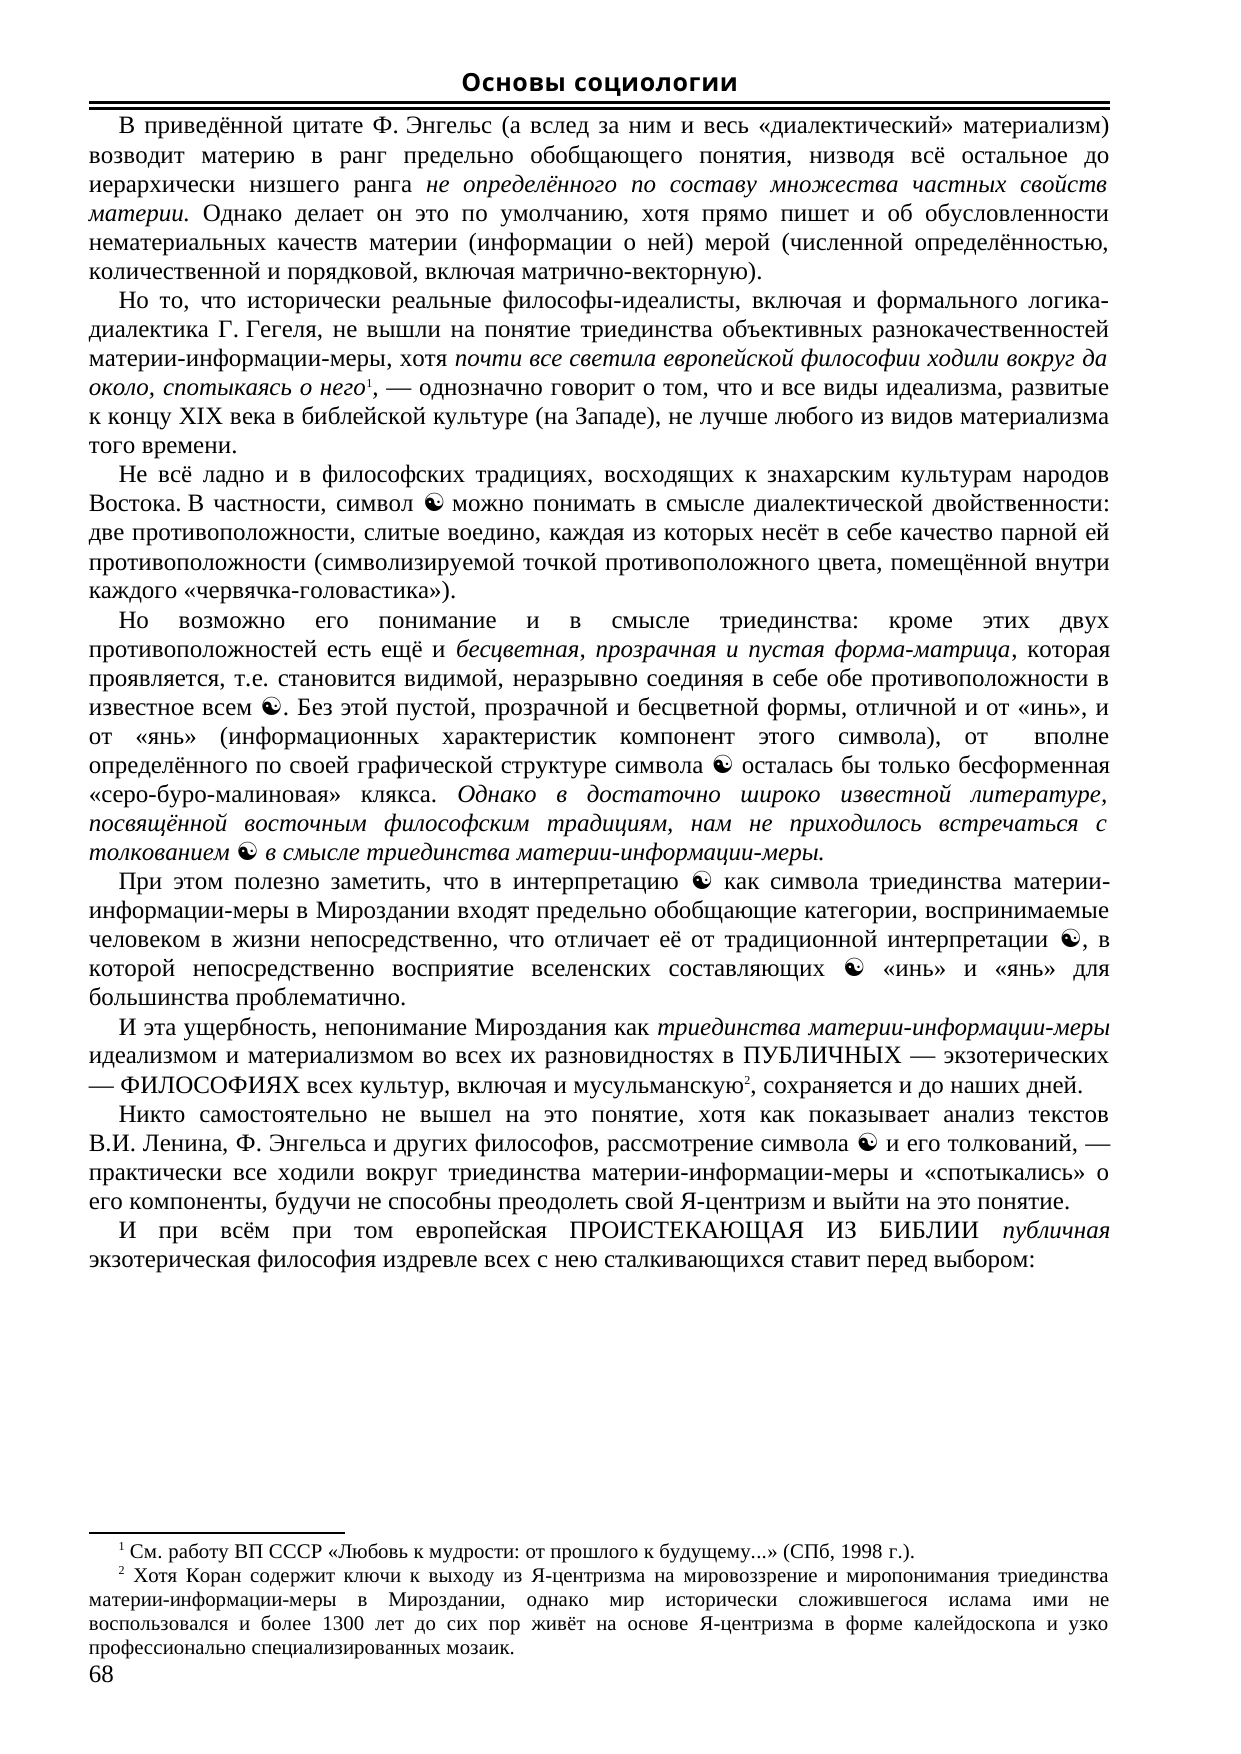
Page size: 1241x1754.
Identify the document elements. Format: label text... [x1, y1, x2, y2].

text В приведённой цитате Ф. Энгельс (а вслед за ним и весь «диалектический» материализм) возводит материю в ранг предельно обобщающего понятия, низводя всё остальное до иерархически низшего ранга не определённого по составу множества частных свойств материи. Однако делает он это по умолчанию, хотя прямо пишет и об обусловленности нематериальных качеств материи (информации о ней) мерой (численной определённостью, количественной и порядковой, включая матрично-векторную). [89, 110, 1110, 285]
text Не всё ладно и в философских традициях, восходящих к знахарским культурам народов Востока. В частности, символ  можно понимать в смысле диалектической двойственности: две противоположности, слитые воедино, каждая из которых несёт в себе качество парной ей противоположности (симво­лизиру­емой точкой противоположного цвета, помещённой внутри каж­дого «червячка-головастика»). [89, 459, 1110, 604]
text Но возможно его понимание и в смысле триединства: кроме этих двух противоположностей есть ещё и бесцветная, прозрачная и пустая форма-матрица, которая проявляется, т.е. становится видимой, неразрывно соединяя в себе обе противоположности в известное всем . Без этой пустой, прозрачной и бесцветной формы, отличной и от «инь», и от «янь» (информационных характеристик компонент этого символа), от вполне определённого по своей графической структуре символа  осталась бы только бесформенная «серо-буро-малиновая» клякса. Однако в достаточно широко известной литературе, посвящённой восточным философским традициям, нам не приходилось встречаться с толкованием  в смысле триединства материи-информации-меры. [89, 604, 1110, 866]
text И эта ущербность, непонимание Мироздания как триединства материи-информации-меры идеа­лиз­мом и материализмом во всех их разновидностях в ПУБЛИЧНЫХ — экзотерических — ФИЛОСОФИЯХ всех культур, включая и мусульманскую, сохраняется и до наших дней. [89, 1011, 1110, 1098]
text Никто самостоятельно не вышел на это понятие, хотя как показывает анализ текстов В.И. Ленина, Ф. Энгельса и других философов, рассмотрение символа  и его толкований, — практически все ходили вокруг триединства материи-информации-меры и «спотыкались» о его компоненты, будучи не способны преодолеть свой Я-центризм и выйти на это понятие. [89, 1098, 1110, 1215]
text И при всём при том европейская ПРОИСТЕКАЮЩАЯ ИЗ БИБЛИИ публичная экзотерическая философия издревле всех с нею сталкивающихся ставит перед выбором: [89, 1215, 1110, 1273]
text См. работу ВП СССР «Любовь к мудрости: от прошлого к будущему...» (СПб, 1998 г.). [89, 1539, 1110, 1563]
text Хотя Коран содержит ключи к выходу из Я-центризма на мировоззрение и миропонимания триединства материи-информации-меры в Мироздании, однако мир исторически сложившегося ислама ими не воспользовался и более 1300 лет до сих пор живёт на основе Я-центризма в форме калейдоскопа и узко профессионально специализированных мозаик. [89, 1563, 1110, 1659]
text Но то, что исторически реальные философы-идеалисты, включая и формального логика-диалектика Г. Геге­ля, не вышли на понятие триединства объективных разнокачественностей материи-информации-меры, хотя почти все светила европейской философии ходили вокруг да около, спотыкаясь о него, — однозначно говорит о том, что и все виды идеализма, развитые к концу XIX века в библейской культуре (на Западе), не лучше любого из видов материализма того времени. [89, 285, 1110, 459]
text При этом полезно заметить, что в интерпретацию  как символа триединства материи-информации-меры в Мироздании входят предельно обобщающие категории, воспринимаемые человеком в жизни непосредственно, что отличает её от традиционной интерпретации , в которой непосредственно восприятие вселенских составляющих  «инь» и «янь» для большинства проблематично. [89, 866, 1110, 1011]
